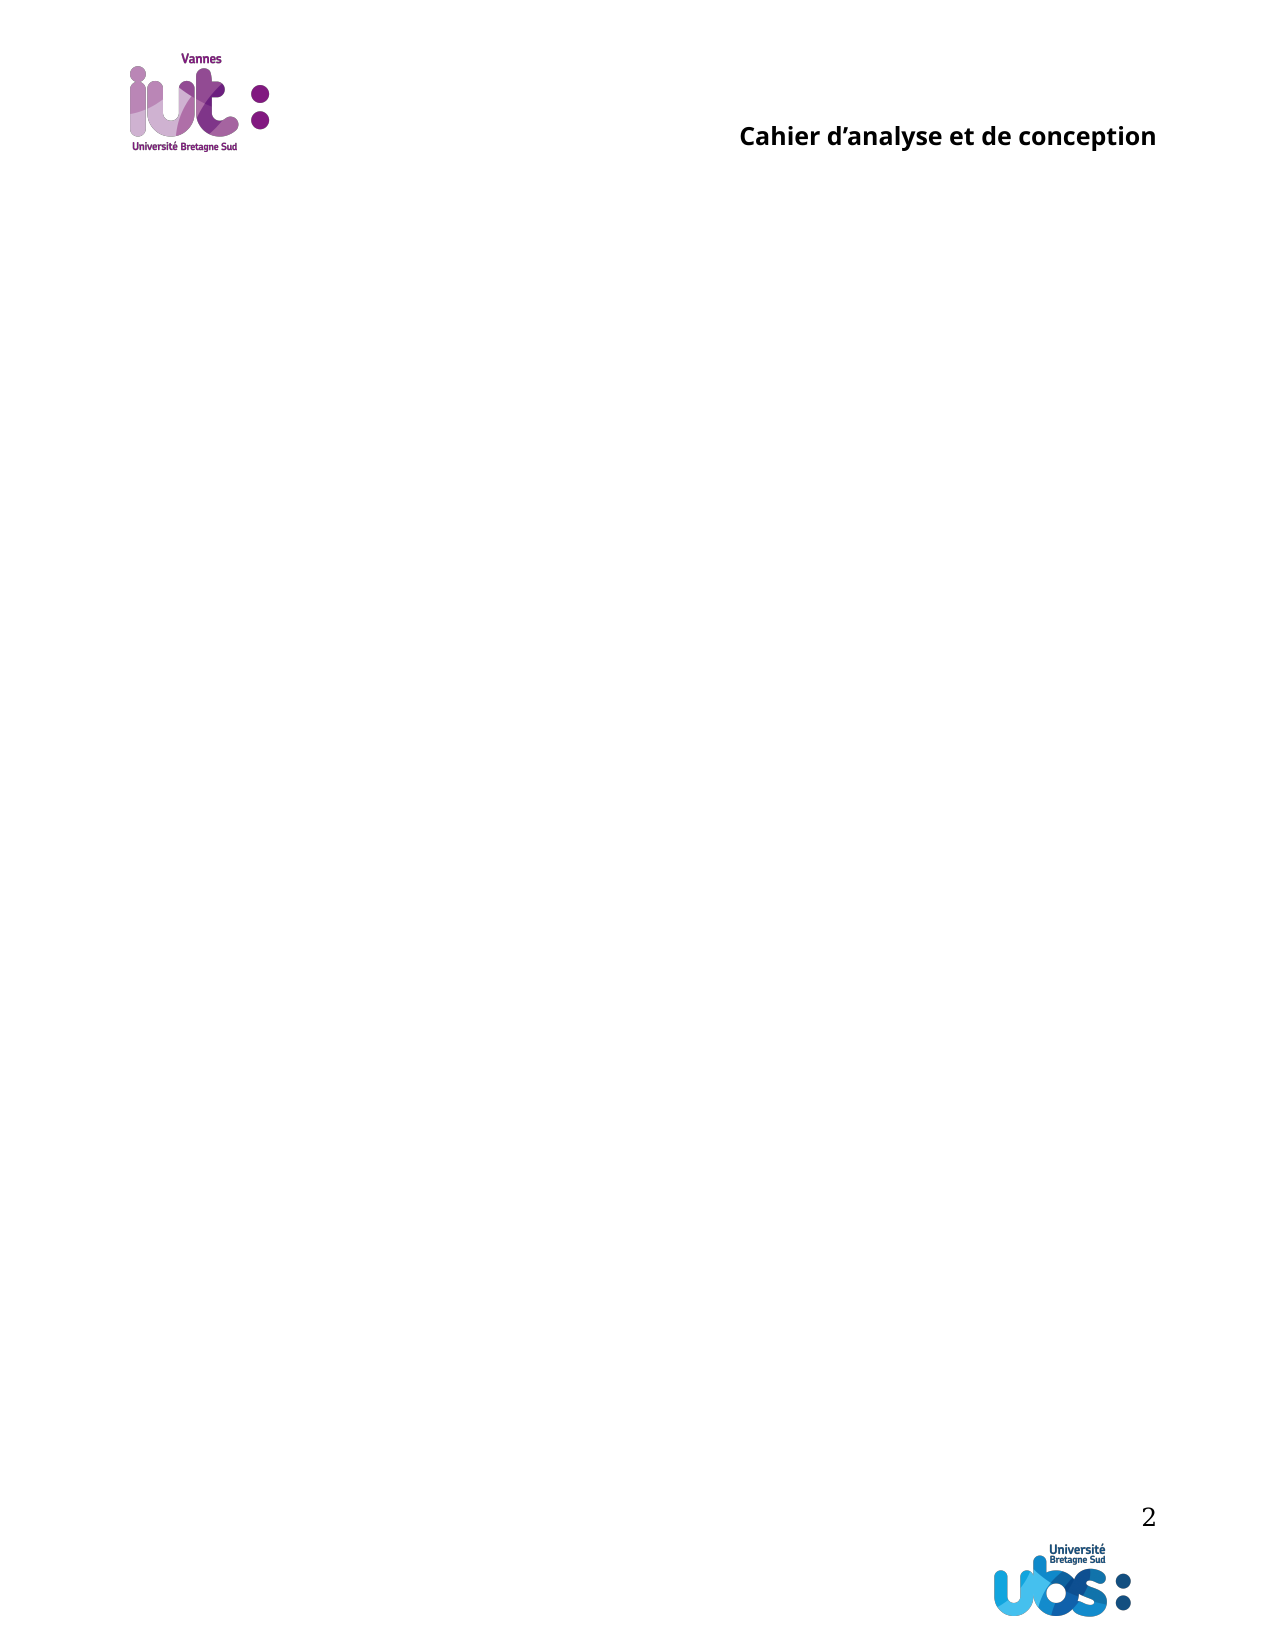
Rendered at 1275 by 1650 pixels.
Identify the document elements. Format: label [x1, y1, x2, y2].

picture [108, 34, 291, 172]
picture [986, 1534, 1139, 1626]
